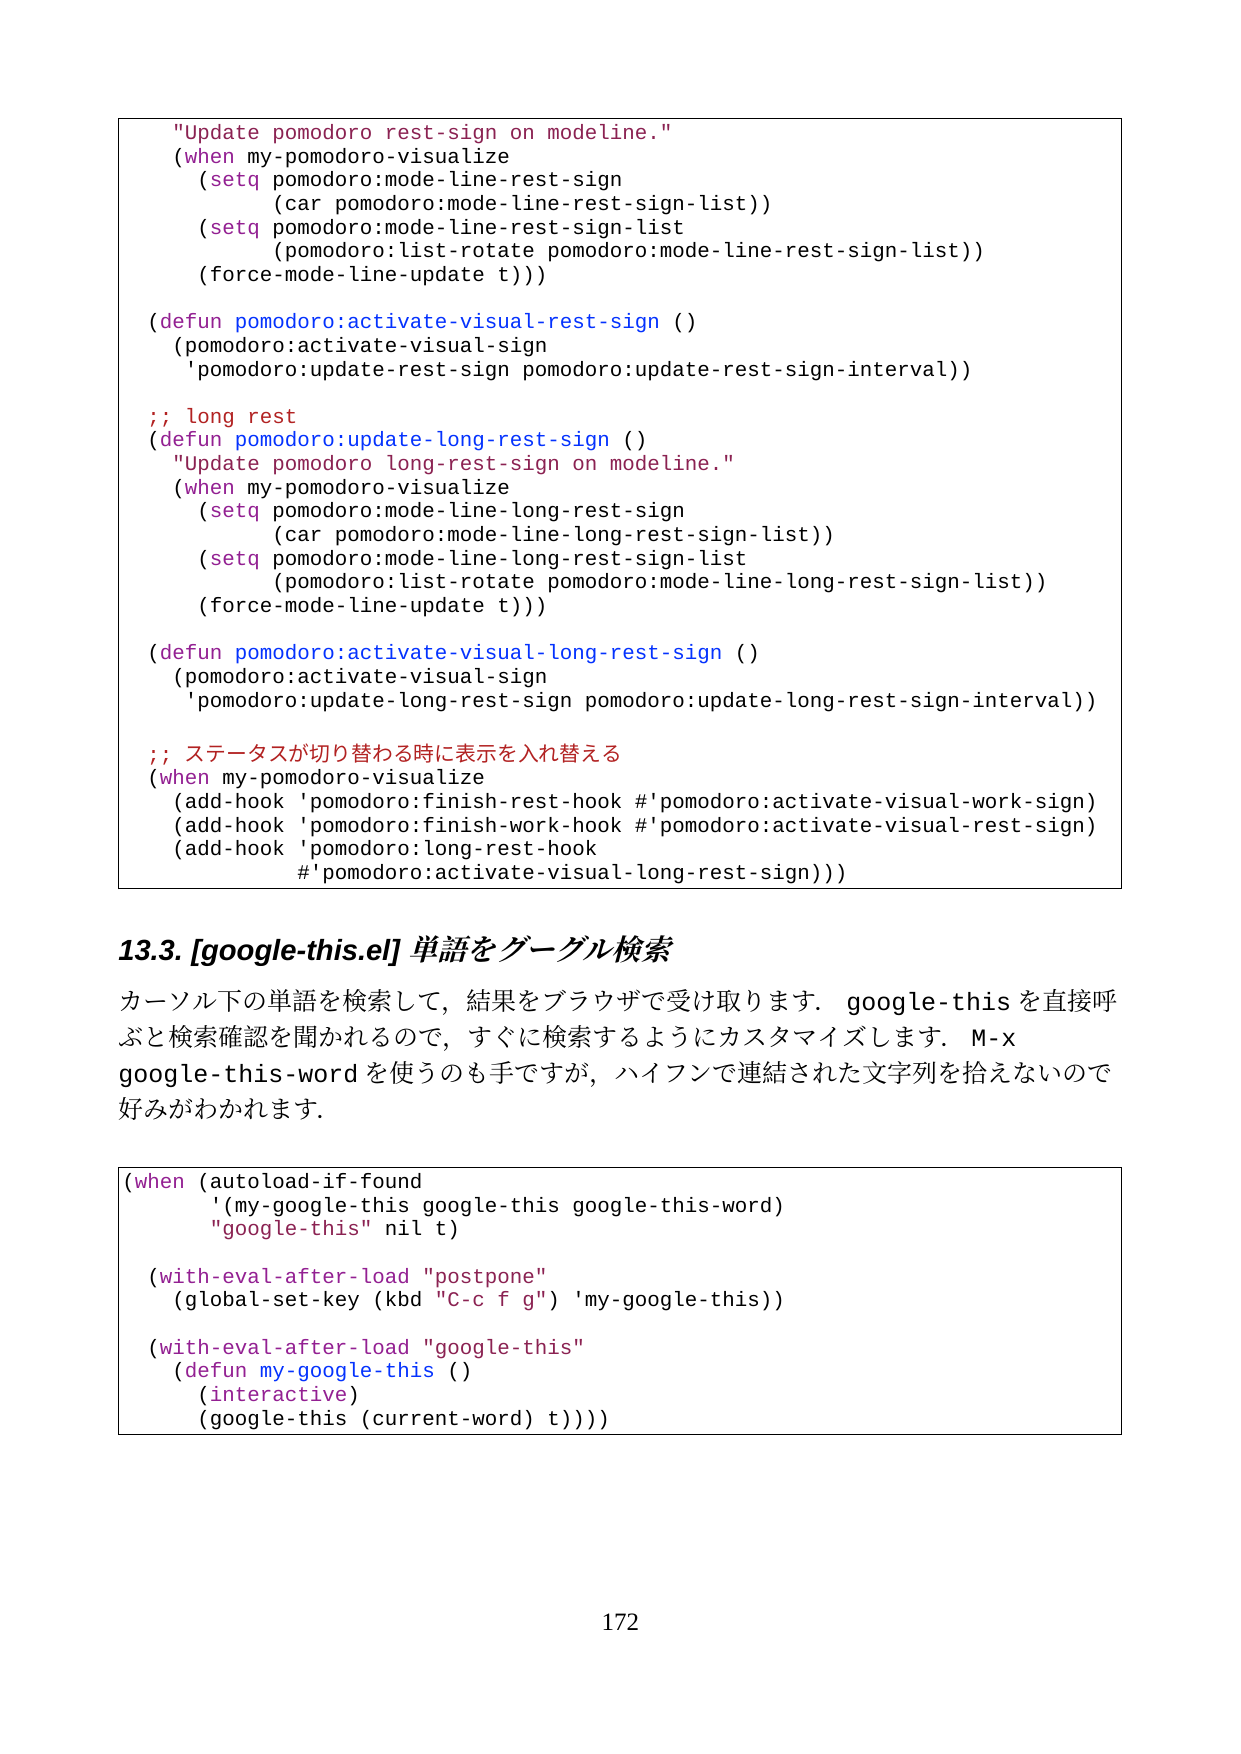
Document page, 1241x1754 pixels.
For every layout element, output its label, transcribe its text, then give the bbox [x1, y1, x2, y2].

text (force-mode-line-update t))) [119, 260, 1121, 284]
text (interactive) [119, 1380, 1121, 1404]
text "Update pomodoro rest-sign on modeline." [119, 119, 1121, 142]
text (defun pomodoro:update-long-rest-sign () [119, 426, 1121, 449]
text (car pomodoro:mode-line-long-rest-sign-list)) [119, 520, 1121, 544]
text "google-this" nil t) [119, 1214, 1121, 1238]
text "Update pomodoro long-rest-sign on modeline." [119, 449, 1121, 473]
text (pomodoro:list-rotate pomodoro:mode-line-long-rest-sign-list)) [119, 567, 1121, 591]
text '(my-google-this google-this google-this-word) [119, 1191, 1121, 1214]
text カーソル下の単語を検索して，結果をブラウザで受け取ります． google-this を直接呼ぶと検索確認を聞かれるので，すぐに検索するようにカスタマイズします． M-x google-this-word を使うのも手ですが，ハイフンで連結された文字列を拾えないので好みがわかれます． [118, 981, 1122, 1155]
text 'pomodoro:update-rest-sign pomodoro:update-rest-sign-interval)) [119, 354, 1121, 378]
text (car pomodoro:mode-line-rest-sign-list)) [119, 189, 1121, 213]
text 'pomodoro:update-long-rest-sign pomodoro:update-long-rest-sign-interval)) [119, 686, 1121, 709]
text (setq pomodoro:mode-line-long-rest-sign [119, 496, 1121, 520]
text #'pomodoro:activate-visual-long-rest-sign))) [119, 858, 1121, 888]
text (defun pomodoro:activate-visual-rest-sign () [119, 307, 1121, 331]
text (global-set-key (kbd "C-c f g") 'my-google-this)) [119, 1285, 1121, 1309]
text ;; ステータスが切り替わる時に表示を入れ替える [119, 733, 1121, 763]
text (when my-pomodoro-visualize [119, 142, 1121, 165]
text (setq pomodoro:mode-line-rest-sign-list [119, 213, 1121, 236]
text (force-mode-line-update t))) [119, 591, 1121, 615]
text (when my-pomodoro-visualize [119, 763, 1121, 787]
subtitle [google-this.el] 単語をグーグル検索 [118, 927, 1122, 969]
text (defun pomodoro:activate-visual-long-rest-sign () [119, 638, 1121, 662]
text (setq pomodoro:mode-line-long-rest-sign-list [119, 544, 1121, 567]
text (google-this (current-word) t)))) [119, 1404, 1121, 1434]
text (setq pomodoro:mode-line-rest-sign [119, 165, 1121, 189]
text (when my-pomodoro-visualize [119, 473, 1121, 496]
text (pomodoro:list-rotate pomodoro:mode-line-rest-sign-list)) [119, 236, 1121, 260]
text (add-hook 'pomodoro:long-rest-hook [119, 834, 1121, 858]
text (with-eval-after-load "postpone" [119, 1262, 1121, 1285]
text (with-eval-after-load "google-this" [119, 1333, 1121, 1356]
text (add-hook 'pomodoro:finish-rest-hook #'pomodoro:activate-visual-work-sign) [119, 787, 1121, 811]
text (pomodoro:activate-visual-sign [119, 331, 1121, 354]
text ;; long rest [119, 402, 1121, 426]
text (add-hook 'pomodoro:finish-work-hook #'pomodoro:activate-visual-rest-sign) [119, 811, 1121, 834]
text (pomodoro:activate-visual-sign [119, 662, 1121, 686]
text (defun my-google-this () [119, 1356, 1121, 1380]
text (when (autoload-if-found [119, 1168, 1121, 1191]
